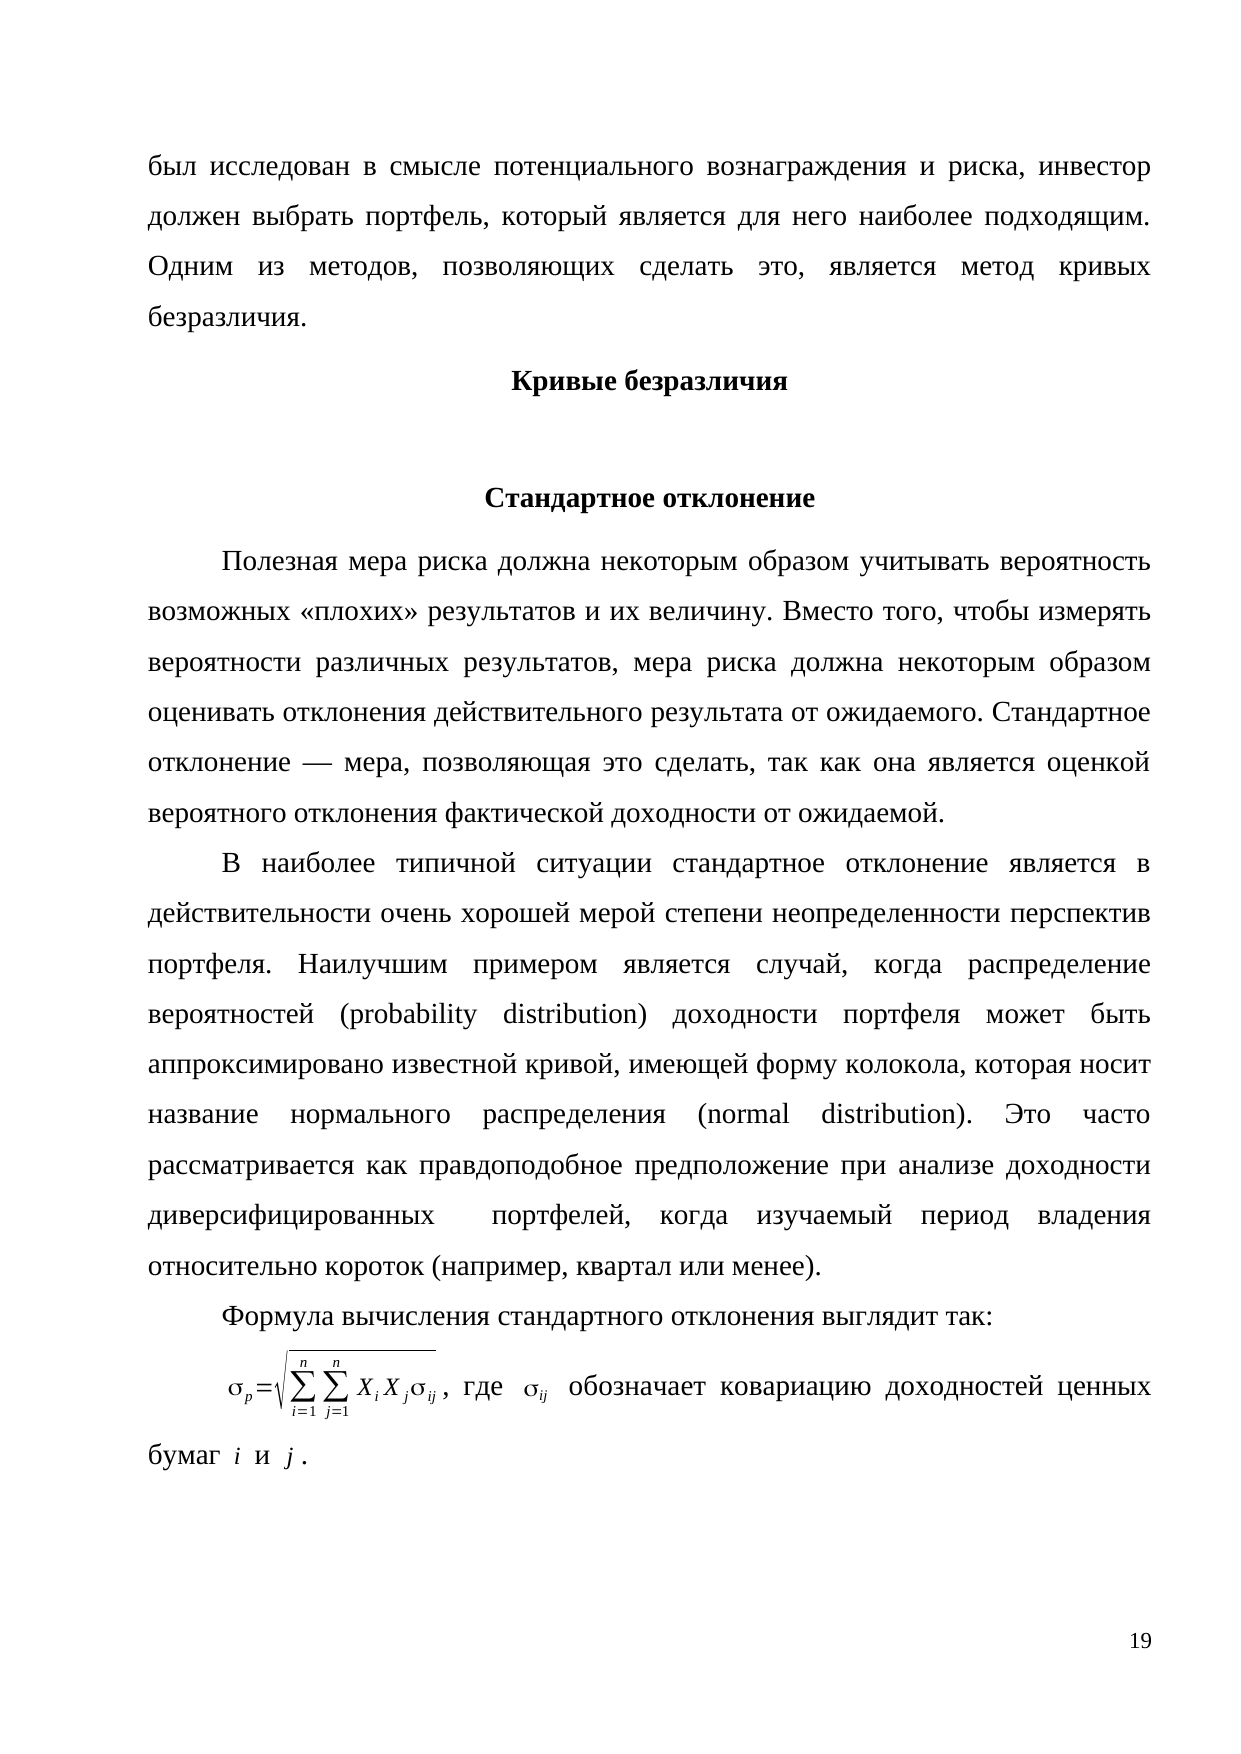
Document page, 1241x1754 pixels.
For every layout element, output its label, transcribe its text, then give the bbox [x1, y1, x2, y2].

text был исследован в смысле потенциального вознаграждения и риска, инвестор должен выбрать портфель, который является для него наиболее подходящим. Одним из методов, позволяющих сделать это, является метод кривых безразличия. [148, 148, 1152, 332]
text Полезная мера риска должна некоторым образом учитывать вероятность возможных «плохих» результатов и их величину. Вместо того, чтобы измерять вероятности различных результатов, мера риска должна некоторым образом оценивать отклонения действительного результата от ожидаемого. Стандартное отклонение — мера, позволяющая это сделать, так как она является оценкой вероятного отклонения фактической доходности от ожидаемой. [148, 543, 1152, 828]
subtitle Стандартное отклонение [148, 480, 1152, 514]
text , где обозначает ковариацию доходностей ценных бумаг и . [148, 1348, 1152, 1471]
text В наиболее типичной ситуации стандартное отклонение является в действительности очень хорошей мерой степени неопределенности перспектив портфеля. Наилучшим примером является случай, когда распределение вероятностей (probability distribution) доходности портфеля может быть аппроксимировано известной кривой, имеющей форму колокола, которая носит название нормального распределения (normal distribution). Это часто рассматривается как правдоподобное предположение при анализе доходности диверсифицированных портфелей, когда изучаемый период владения относительно короток (например, квартал или менее). [148, 845, 1152, 1281]
subtitle Кривые безразличия [148, 363, 1152, 397]
text Формула вычисления стандартного отклонения выглядит так: [148, 1298, 1152, 1331]
